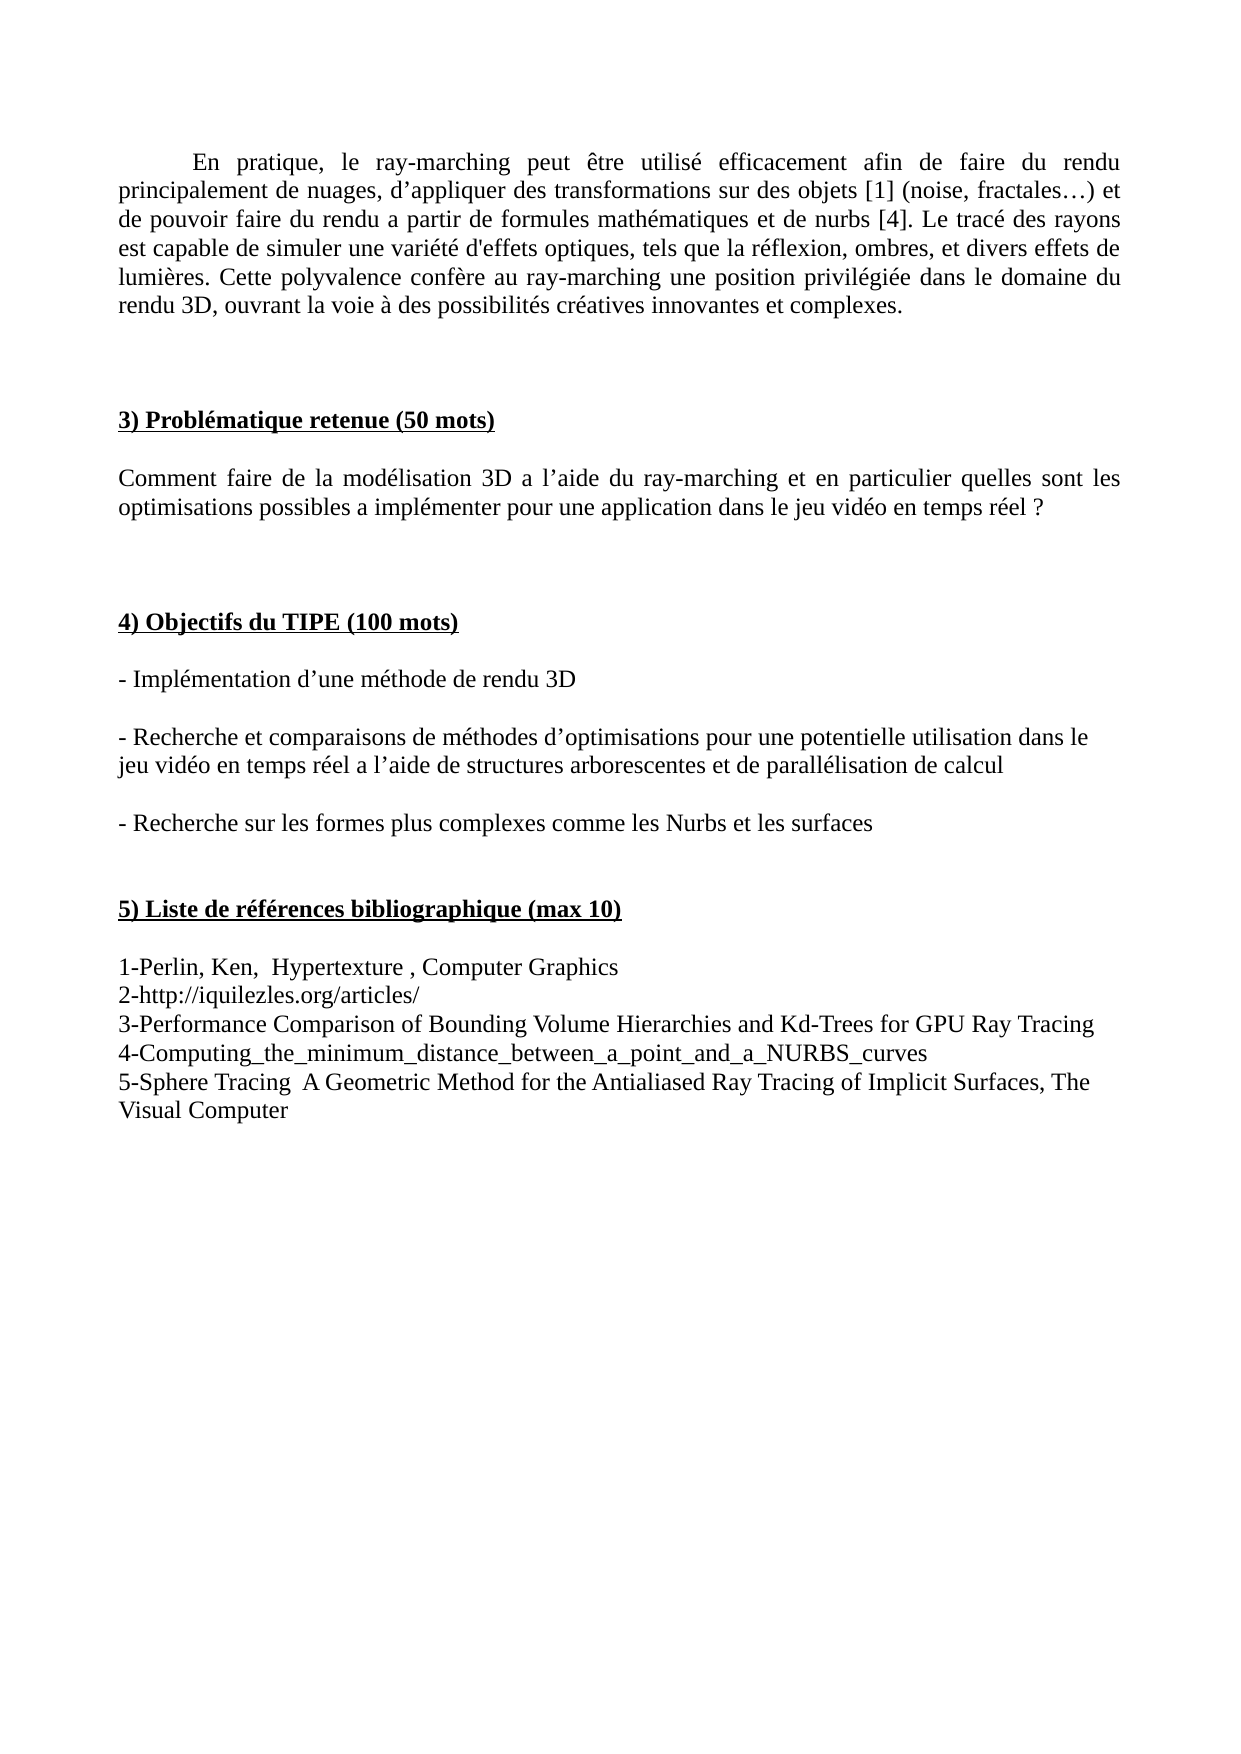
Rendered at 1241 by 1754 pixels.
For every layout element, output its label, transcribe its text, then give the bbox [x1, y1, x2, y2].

text 4) Objectifs du TIPE (100 mots) [118, 607, 1122, 636]
text 3) Problématique retenue (50 mots) [118, 406, 1122, 434]
text - Recherche sur les formes plus complexes comme les Nurbs et les surfaces [118, 808, 1122, 837]
text - Recherche et comparaisons de méthodes d’optimisations pour une potentielle utilisation dans le jeu vidéo en temps réel a l’aide de structures arborescentes et de parallélisation de calcul [118, 722, 1122, 779]
text En pratique, le ray-marching peut être utilisé efficacement afin de faire du rendu principalement de nuages, d’appliquer des transformations sur des objets [1] (noise, fractales…) et de pouvoir faire du rendu a partir de formules mathématiques et de nurbs [4]. Le tracé des rayons est capable de simuler une variété d'effets optiques, tels que la réflexion, ombres, et divers effets de lumières. Cette polyvalence confère au ray-marching une position privilégiée dans le domaine du rendu 3D, ouvrant la voie à des possibilités créatives innovantes et complexes. [118, 147, 1122, 319]
text 4-Computing_the_minimum_distance_between_a_point_and_a_NURBS_curves [118, 1038, 1122, 1067]
text 5-Sphere Tracing A Geometric Method for the Antialiased Ray Tracing of Implicit Surfaces, The Visual Computer [118, 1067, 1122, 1124]
text 1-Perlin, Ken, Hypertexture , Computer Graphics [118, 952, 1122, 981]
text 5) Liste de références bibliographique (max 10) [118, 894, 1122, 923]
text Comment faire de la modélisation 3D a l’aide du ray-marching et en particulier quelles sont les optimisations possibles a implémenter pour une application dans le jeu vidéo en temps réel ? [118, 463, 1122, 521]
text 3-Performance Comparison of Bounding Volume Hierarchies and Kd-Trees for GPU Ray Tracing [118, 1009, 1122, 1038]
text 2-http://iquilezles.org/articles/ [118, 981, 1122, 1009]
text - Implémentation d’une méthode de rendu 3D [118, 664, 1122, 693]
